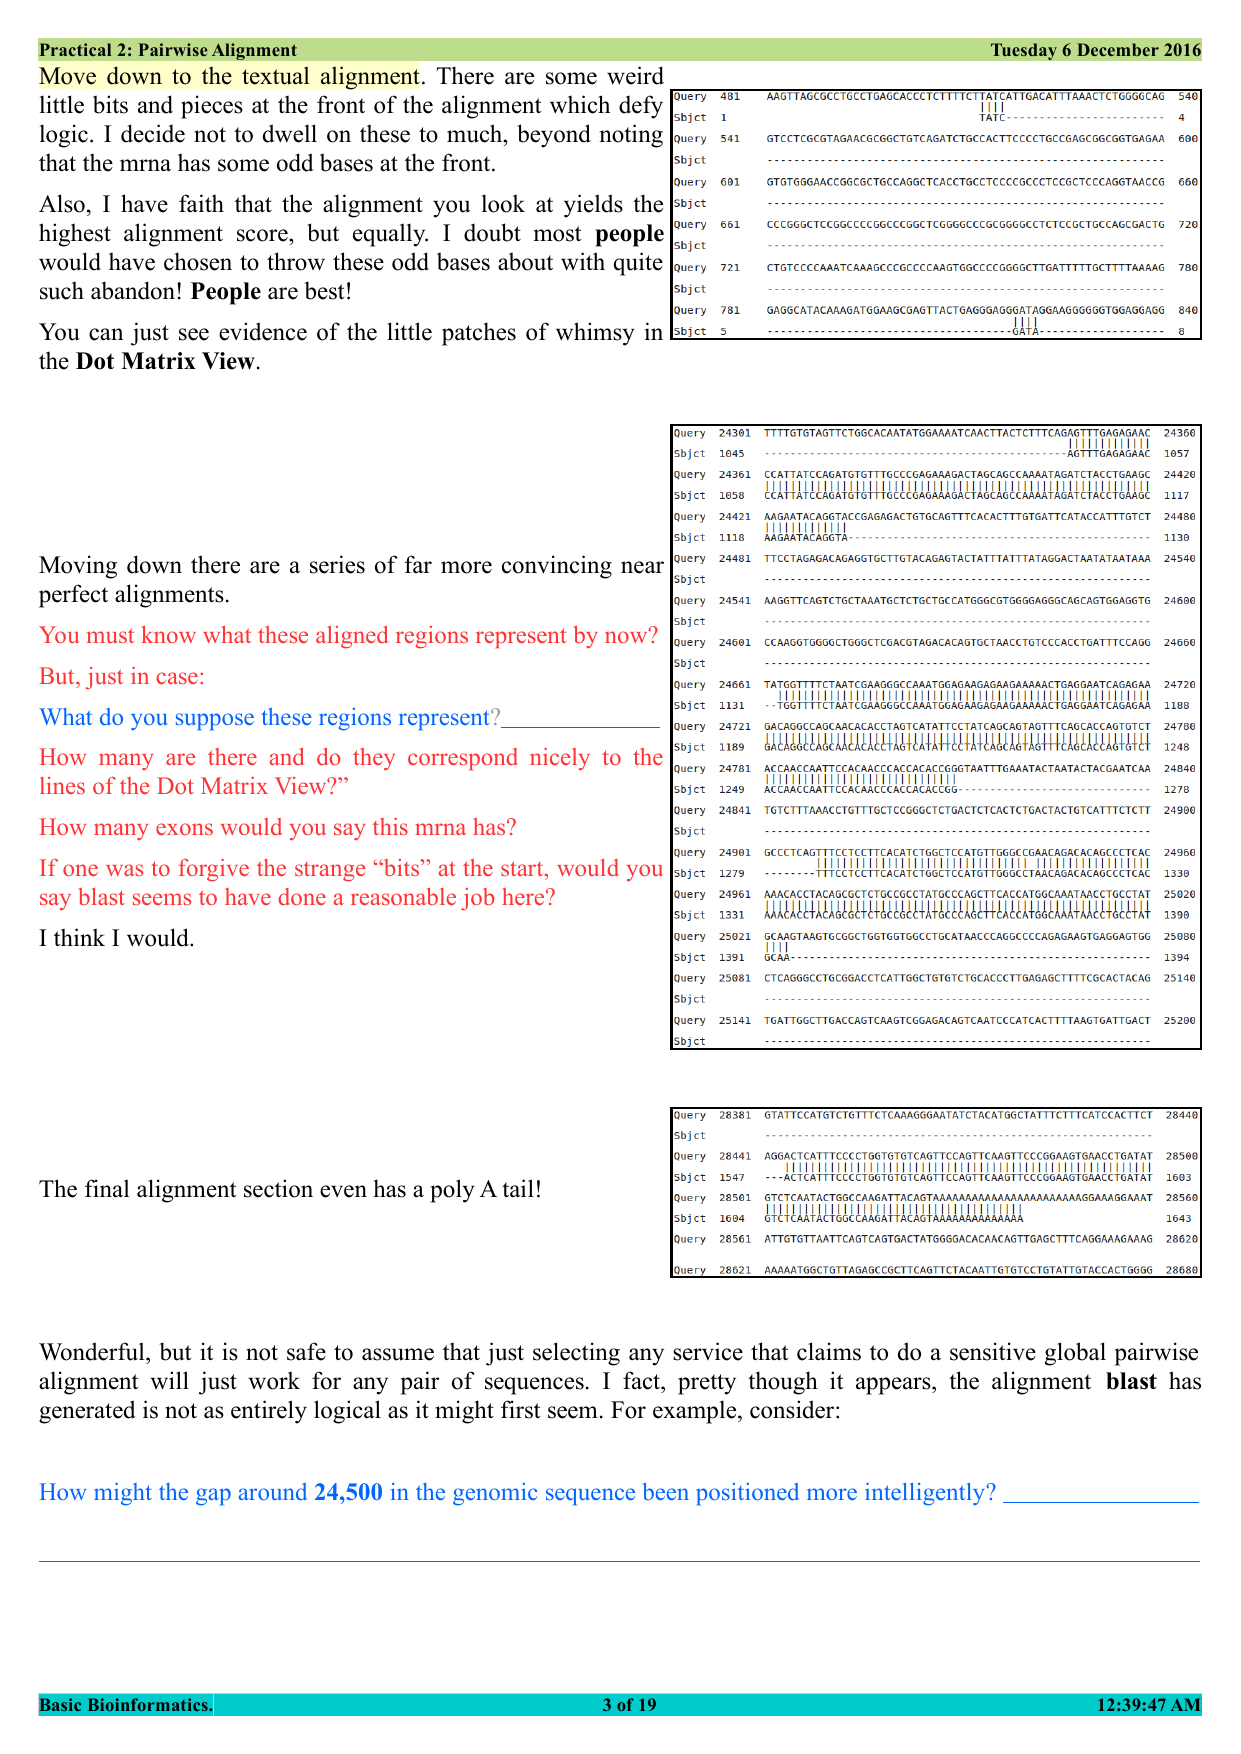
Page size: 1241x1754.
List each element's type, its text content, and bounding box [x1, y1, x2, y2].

text Moving down there are a series of far more convincing near perfect alignments. [38, 550, 670, 608]
text But, just in case: [38, 661, 670, 689]
picture [673, 426, 1200, 1048]
text You can just see evidence of the little patches of whimsy in the Dot Matrix View. [38, 317, 1202, 375]
text What do you suppose these regions represent? [38, 701, 670, 730]
text You must know what these aligned regions represent by now? [38, 620, 670, 649]
text If one was to forgive the strange “bits” at the start, would you say blast seems to have done a reasonable job here? [38, 853, 670, 911]
text Wonderful, but it is not safe to assume that just selecting any service that claims to do a sensitive global pairwise alignment will just work for any pair of sequences. I fact, pretty though it appears, the alignment blast has generated is not as entirely logical as it might first seem. For example, consider: [38, 1337, 1202, 1424]
text The final alignment section even has a poly A tail! [38, 1174, 670, 1203]
text Move down to the textual alignment. There are some weird little bits and pieces at the front of the alignment which defy logic. I decide not to dwell on these to much, beyond noting that the mrna has some odd bases at the front. [38, 61, 1202, 177]
picture [673, 91, 1200, 338]
text How many are there and do they correspond nicely to the lines of the Dot Matrix View?” [38, 742, 670, 800]
picture [673, 1109, 1200, 1276]
text I think I would. [38, 923, 670, 952]
text Also, I have faith that the alignment you look at yields the highest alignment score, but equally. I doubt most people would have chosen to throw these odd bases about with quite such abandon! People are best! [38, 188, 670, 305]
text How many exons would you say this mrna has? [38, 812, 670, 841]
text How might the gap around 24,500 in the genomic sequence been positioned more intelligently? [38, 1477, 1202, 1506]
